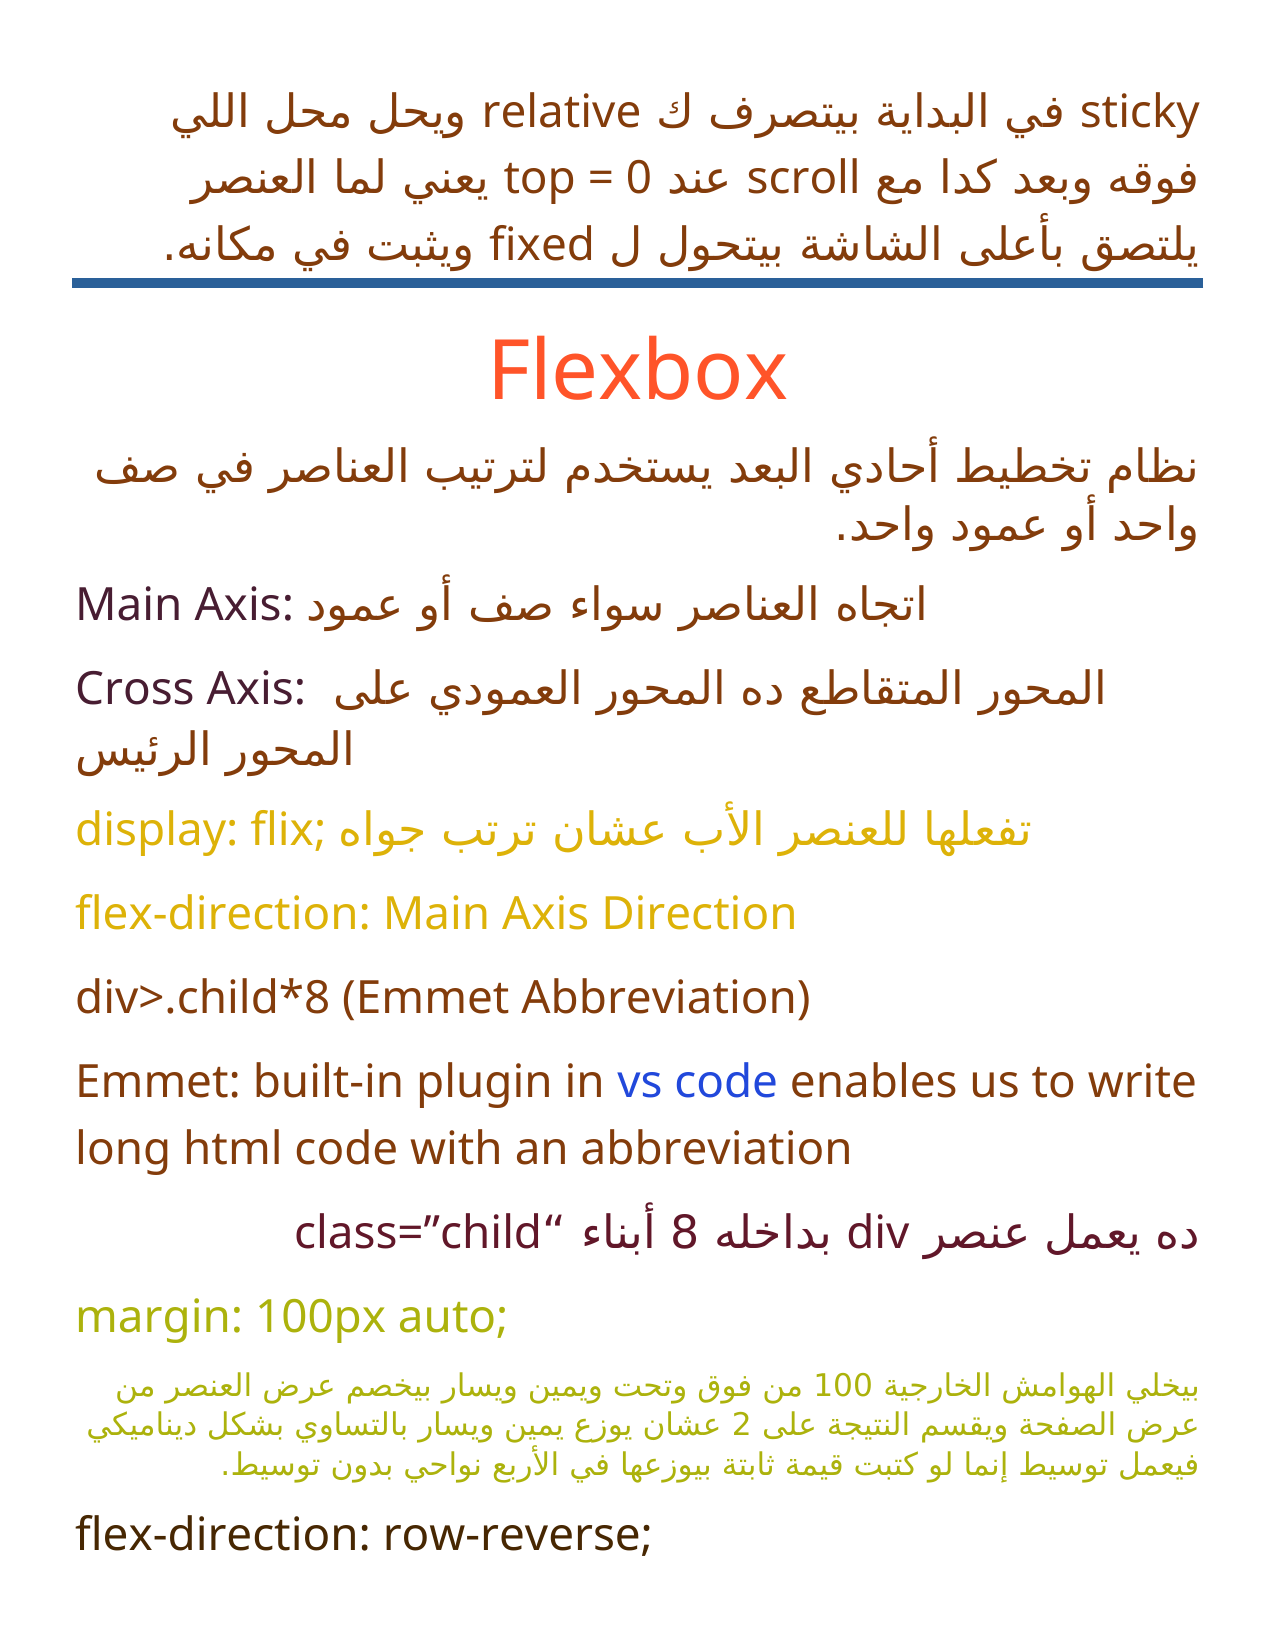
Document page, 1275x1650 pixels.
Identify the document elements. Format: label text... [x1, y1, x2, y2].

text sticky في البداية بيتصرف ك relative ويحل محل اللي فوقه وبعد كدا مع scroll عند top = 0 يعني لما العنصر يلتصق بأعلى الشاشة بيتحول ل fixed ويثبت في مكانه. [72, 75, 1203, 278]
text display: flix; تفعلها للعنصر اﻷب عشان ترتب جواه [75, 797, 1200, 859]
text Main Axis: اتجاه العناصر سواء صف أو عمود [75, 572, 1200, 634]
text flex-direction: row-reverse; [75, 1502, 1200, 1564]
text Emmet: built-in plugin in vs code enables us to write long html code with an abbreviation [75, 1048, 1200, 1178]
text flex-direction: Main Axis Direction [75, 881, 1200, 943]
text ده يعمل عنصر div بداخله 8 أبناء “class=”child [75, 1200, 1200, 1262]
text Flexbox [75, 310, 1200, 423]
text نظام تخطيط أحادي البعد يستخدم لترتيب العناصر في صف واحد أو عمود واحد. [75, 440, 1200, 551]
text div>.child*8 (Emmet Abbreviation) [75, 964, 1200, 1027]
text بيخلي الهوامش الخارجية 100 من فوق وتحت ويمين ويسار بيخصم عرض العنصر من عرض الصفحة ويقسم النتيجة على 2 عشان يوزع يمين ويسار بالتساوي بشكل ديناميكي فيعمل توسيط إنما لو كتبت قيمة ثابتة بيوزعها في اﻷربع نواحي بدون توسيط. [75, 1368, 1200, 1482]
text margin: 100px auto; [75, 1284, 1200, 1346]
text Cross Axis: المحور المتقاطع ده المحور العمودي على المحور الرئيس [75, 656, 1200, 776]
